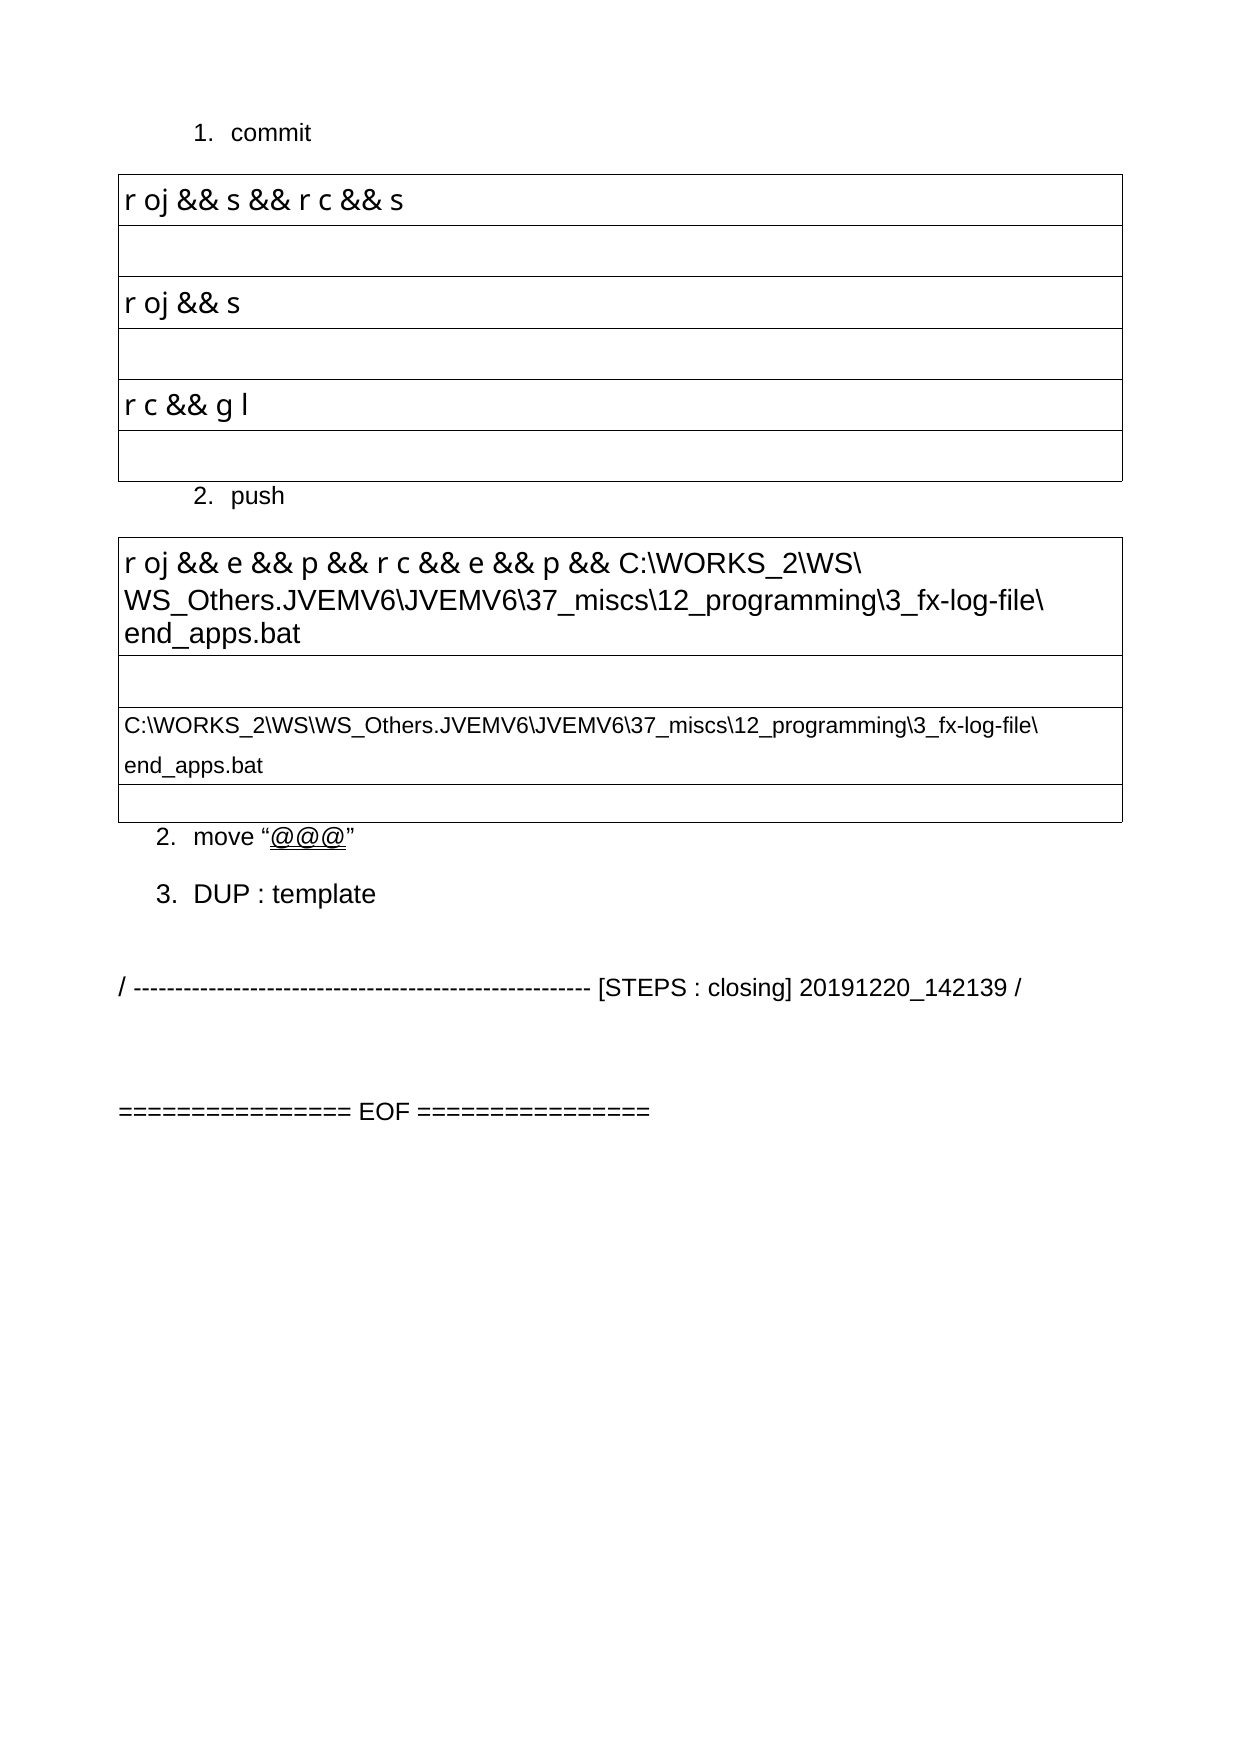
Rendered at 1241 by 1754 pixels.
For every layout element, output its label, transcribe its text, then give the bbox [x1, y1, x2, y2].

list move “@@@” [156, 823, 1122, 851]
table_cell r oj && s [119, 277, 1122, 327]
table_cell C:\WORKS_2\WS\WS_Others.JVEMV6\JVEMV6\37_miscs\12_programming\3_fx-log-file\end_apps.bat [119, 708, 1122, 784]
table_header r oj && s && r c && s [119, 175, 1122, 225]
table_cell [119, 785, 1122, 822]
table_cell [119, 226, 1122, 276]
table_cell [119, 329, 1122, 379]
list commit [193, 118, 1122, 147]
text ================ EOF ================ [118, 1097, 1122, 1126]
table_cell [119, 656, 1122, 707]
table_cell r c && g l [119, 380, 1122, 430]
table_cell [119, 431, 1122, 481]
list push [193, 482, 1122, 510]
text / ------------------------------------------------------- [STEPS : closing] 20191220_142139 / [118, 971, 1122, 1003]
table_header r oj && e && p && r c && e && p && C:\WORKS_2\WS\WS_Others.JVEMV6\JVEMV6\37_miscs\12_programming\3_fx-log-file\end_apps.bat [119, 538, 1122, 655]
list DUP : template [156, 878, 1122, 909]
